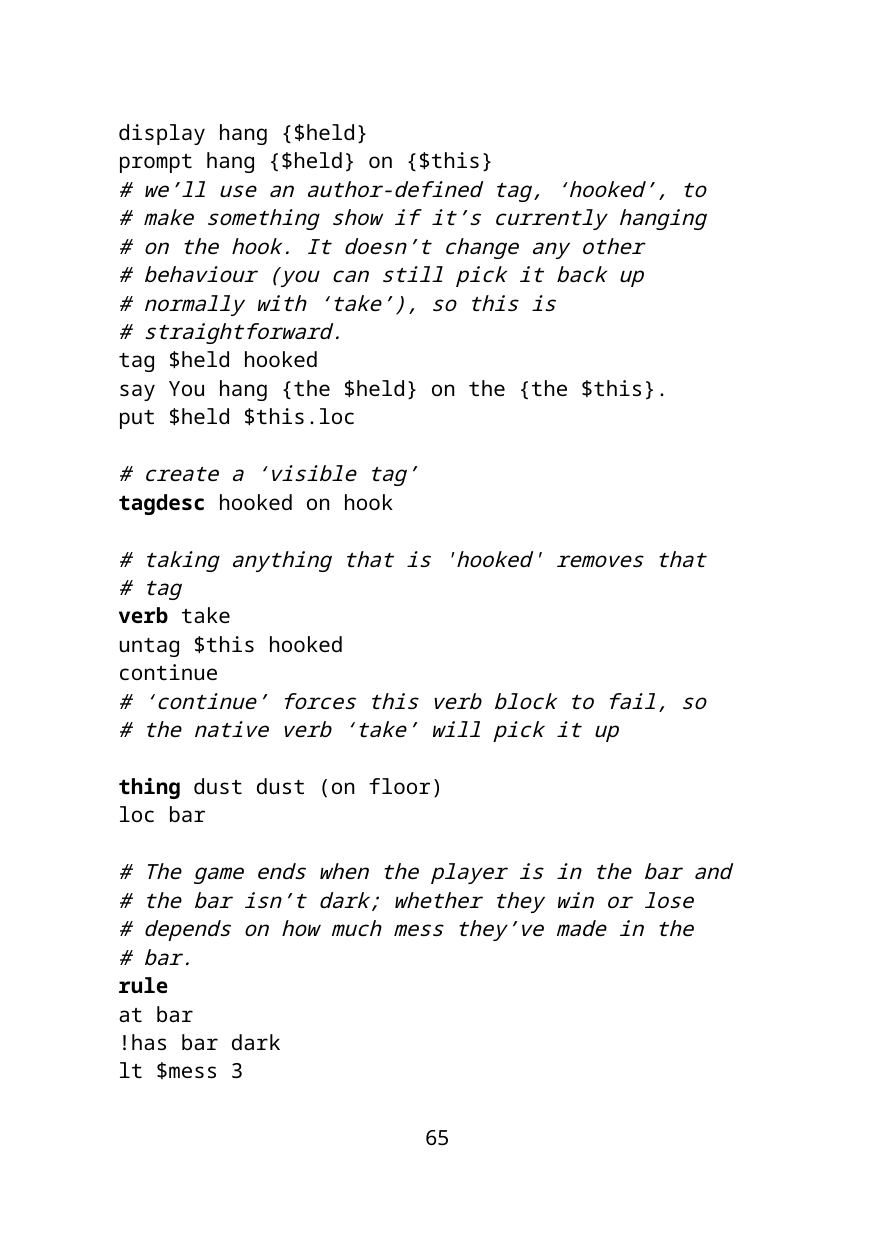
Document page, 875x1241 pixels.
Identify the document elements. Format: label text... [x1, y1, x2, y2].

text # bar. [118, 943, 756, 971]
text untag $this hooked [118, 630, 756, 658]
text prompt hang {$held} on {$this} [118, 147, 756, 175]
text tagdesc hooked on hook [118, 488, 756, 516]
text # normally with ‘take’), so this is [118, 289, 756, 317]
text rule [118, 971, 756, 1000]
text put $held $this.loc [118, 402, 756, 431]
text # depends on how much mess they’ve made in the [118, 914, 756, 943]
text continue [118, 658, 756, 687]
text # on the hook. It doesn’t change any other [118, 232, 756, 260]
text # ‘continue’ forces this verb block to fail, so [118, 687, 756, 715]
text at bar [118, 1000, 756, 1028]
text # the bar isn’t dark; whether they win or lose [118, 886, 756, 914]
text verb take [118, 602, 756, 630]
text # the native verb ‘take’ will pick it up [118, 715, 756, 744]
text # straightforward. [118, 317, 756, 346]
text !has bar dark [118, 1028, 756, 1057]
text display hang {$held} [118, 118, 756, 147]
text lt $mess 3 [118, 1057, 756, 1085]
text # taking anything that is 'hooked' removes that [118, 545, 756, 573]
text # behaviour (you can still pick it back up [118, 260, 756, 289]
text say You hang {the $held} on the {the $this}. [118, 374, 756, 402]
text thing dust dust (on floor) [118, 772, 756, 801]
text # we’ll use an author-defined tag, ‘hooked’, to [118, 175, 756, 203]
text tag $held hooked [118, 346, 756, 374]
text loc bar [118, 801, 756, 829]
text # create a ‘visible tag’ [118, 459, 756, 488]
text # tag [118, 573, 756, 602]
text # make something show if it’s currently hanging [118, 203, 756, 232]
text # The game ends when the player is in the bar and [118, 857, 756, 886]
